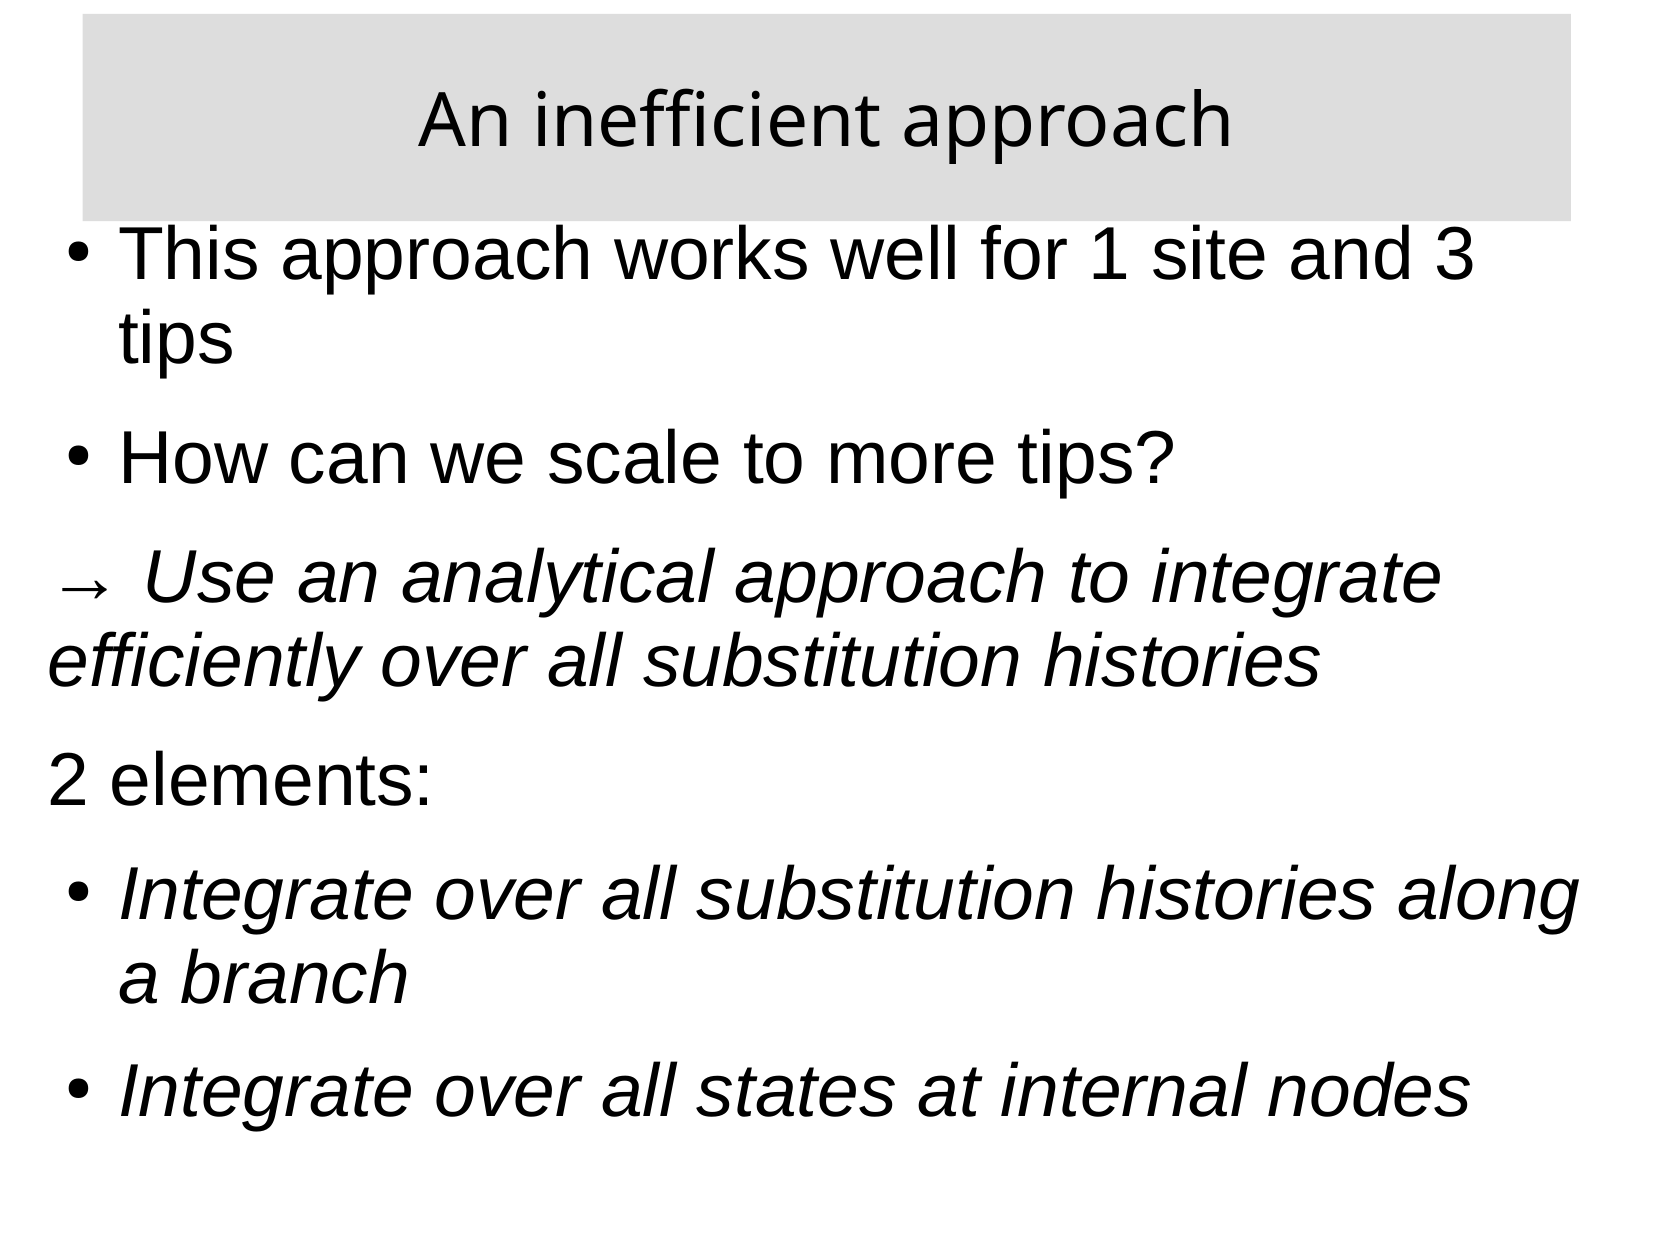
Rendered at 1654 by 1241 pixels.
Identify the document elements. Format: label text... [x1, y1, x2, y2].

list This approach works well for 1 site and 3 tips How can we scale to more tips? → Use an analytical approach to integrate efficiently over all substitution histories 2 elements: Integrate over all substitution histories along a branch Integrate over all states at internal nodes [47, 211, 1590, 1195]
title An inefficient approach [82, 13, 1571, 211]
